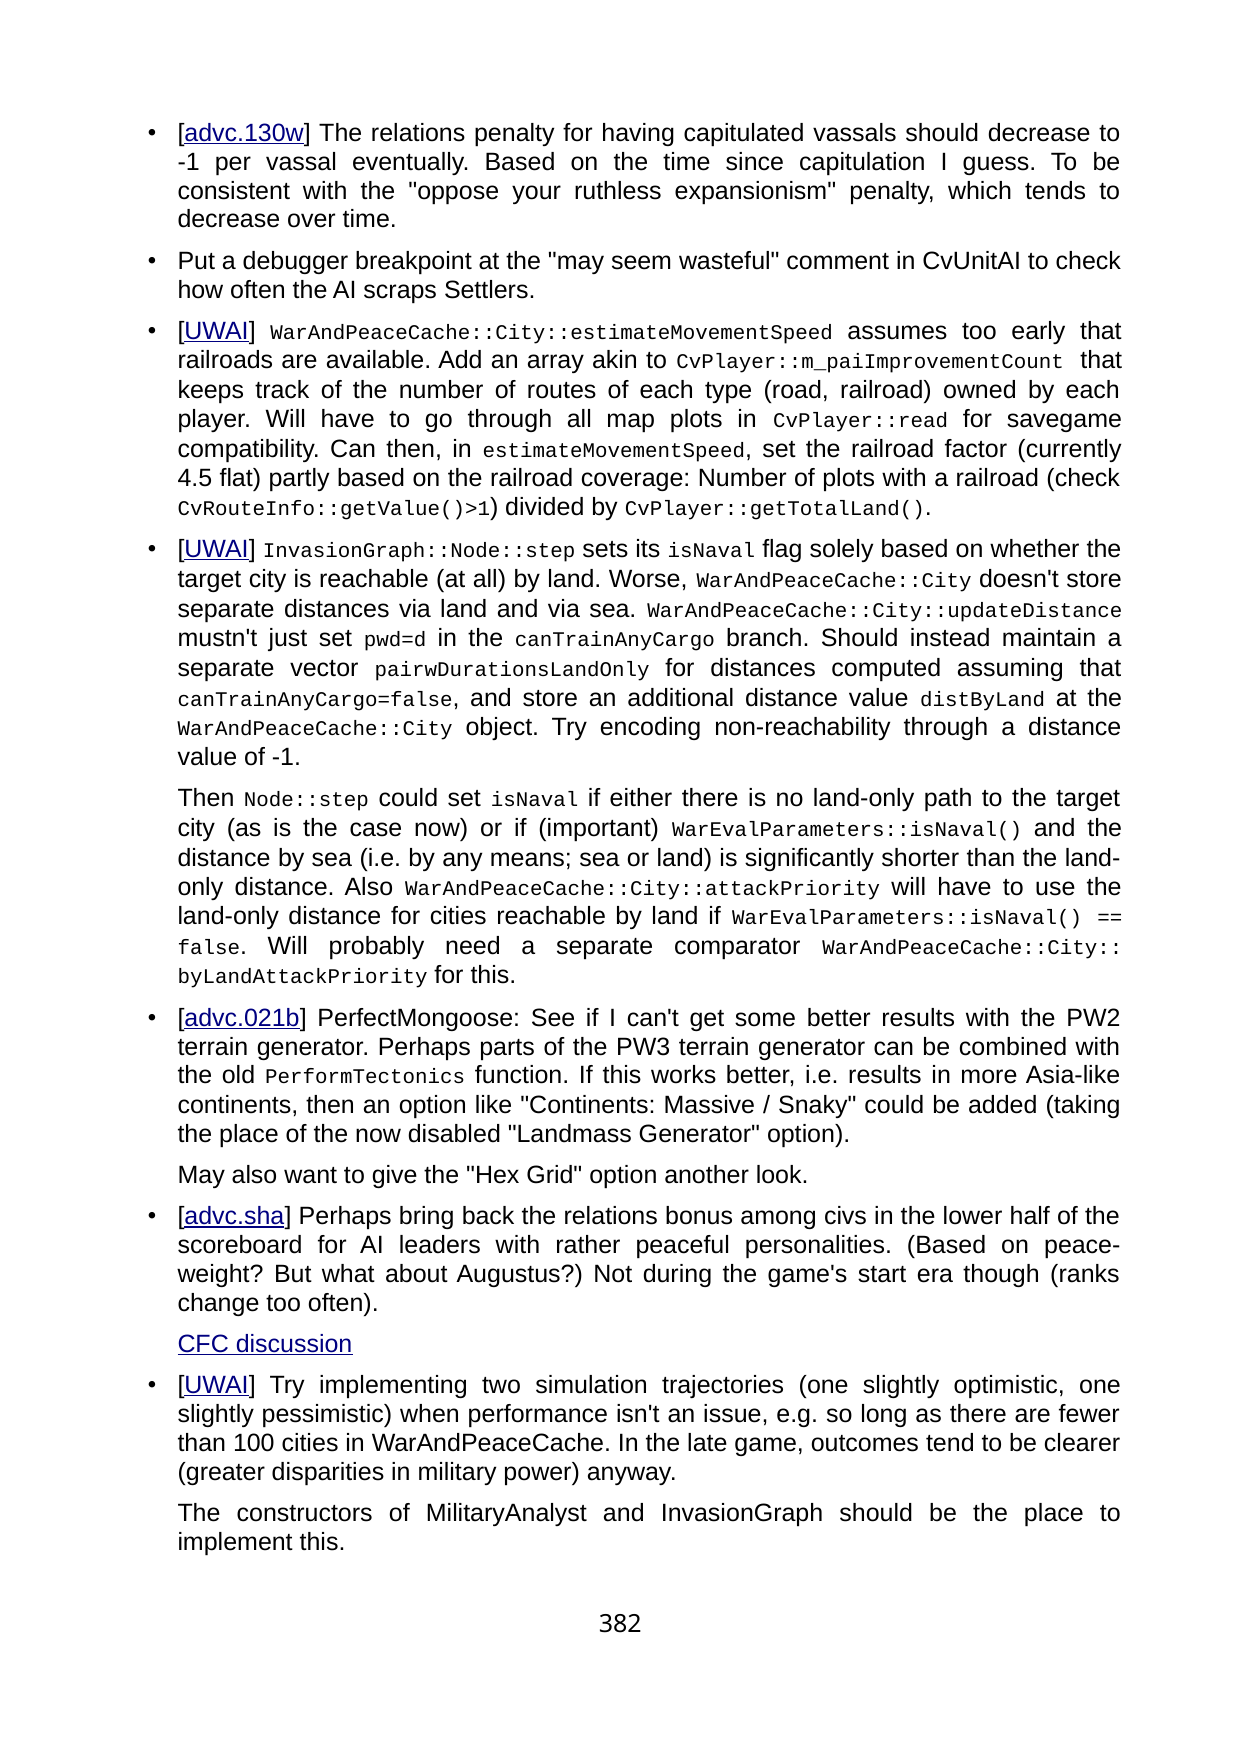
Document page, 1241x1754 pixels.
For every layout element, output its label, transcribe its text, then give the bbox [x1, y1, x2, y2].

list [advc.021b] PerfectMongoose: See if I can't get some better results with the PW2 terrain generator. Perhaps parts of the PW3 terrain generator can be combined with the old PerformTectonics function. If this works better, i.e. results in more Asia-like continents, then an option like "Continents: Massive / Snaky" could be added (taking the place of the now disabled "Landmass Generator" option). [148, 1003, 1122, 1147]
list Put a debugger breakpoint at the "may seem wasteful" comment in CvUnitAI to check how often the AI scraps Settlers. [148, 246, 1122, 303]
list [UWAI] WarAndPeaceCache::City::estimateMovementSpeed assumes too early that railroads are available. Add an array akin to CvPlayer::m_paiImprovementCount that keeps track of the number of routes of each type (road, railroad) owned by each player. Will have to go through all map plots in CvPlayer::read for savegame compatibility. Can then, in estimateMovementSpeed, set the railroad factor (currently 4.5 flat) partly based on the railroad coverage: Number of plots with a railroad (check CvRouteInfo::getValue()>1) divided by CvPlayer::getTotalLand(). [148, 316, 1122, 522]
list [advc.130w] The relations penalty for having capitulated vassals should decrease to ‑1 per vassal eventually. Based on the time since capitulation I guess. To be consistent with the "oppose your ruthless expansionism" penalty, which tends to decrease over time. [148, 118, 1122, 233]
list The constructors of MilitaryAnalyst and InvasionGraph should be the place to implement this. [148, 1498, 1122, 1555]
list [UWAI] Try implementing two simulation trajectories (one slightly optimistic, one slightly pessimistic) when performance isn't an issue, e.g. so long as there are fewer than 100 cities in WarAndPeaceCache. In the late game, outcomes tend to be clearer (greater disparities in military power) anyway. [148, 1370, 1122, 1485]
list [advc.sha] Perhaps bring back the relations bonus among civs in the lower half of the scoreboard for AI leaders with rather peaceful personalities. (Based on peace-weight? But what about Augustus?) Not during the game's start era though (ranks change too often). [148, 1201, 1122, 1316]
list Then Node::step could set isNaval if either there is no land-only path to the target city (as is the case now) or if (important) WarEvalParameters::isNaval() and the distance by sea (i.e. by any means; sea or land) is significantly shorter than the land-only distance. Also WarAndPeaceCache::City::attackPriority will have to use the land-only distance for cities reachable by land if WarEvalParameters::isNaval() == false. Will probably need a separate comparator WarAndPeaceCache::City:: byLandAttackPriority for this. [148, 783, 1122, 990]
list CFC discussion [148, 1329, 1122, 1358]
list [UWAI] InvasionGraph::Node::step sets its isNaval flag solely based on whether the target city is reachable (at all) by land. Worse, WarAndPeaceCache::City doesn't store separate distances via land and via sea. WarAndPeaceCache::City::updateDistance mustn't just set pwd=d in the canTrainAnyCargo branch. Should instead maintain a separate vector pairwDurationsLandOnly for distances computed assuming that canTrainAnyCargo=false, and store an additional distance value distByLand at the WarAndPeaceCache::City object. Try encoding non-reachability through a distance value of -1. [148, 534, 1122, 771]
list May also want to give the "Hex Grid" option another look. [148, 1160, 1122, 1189]
